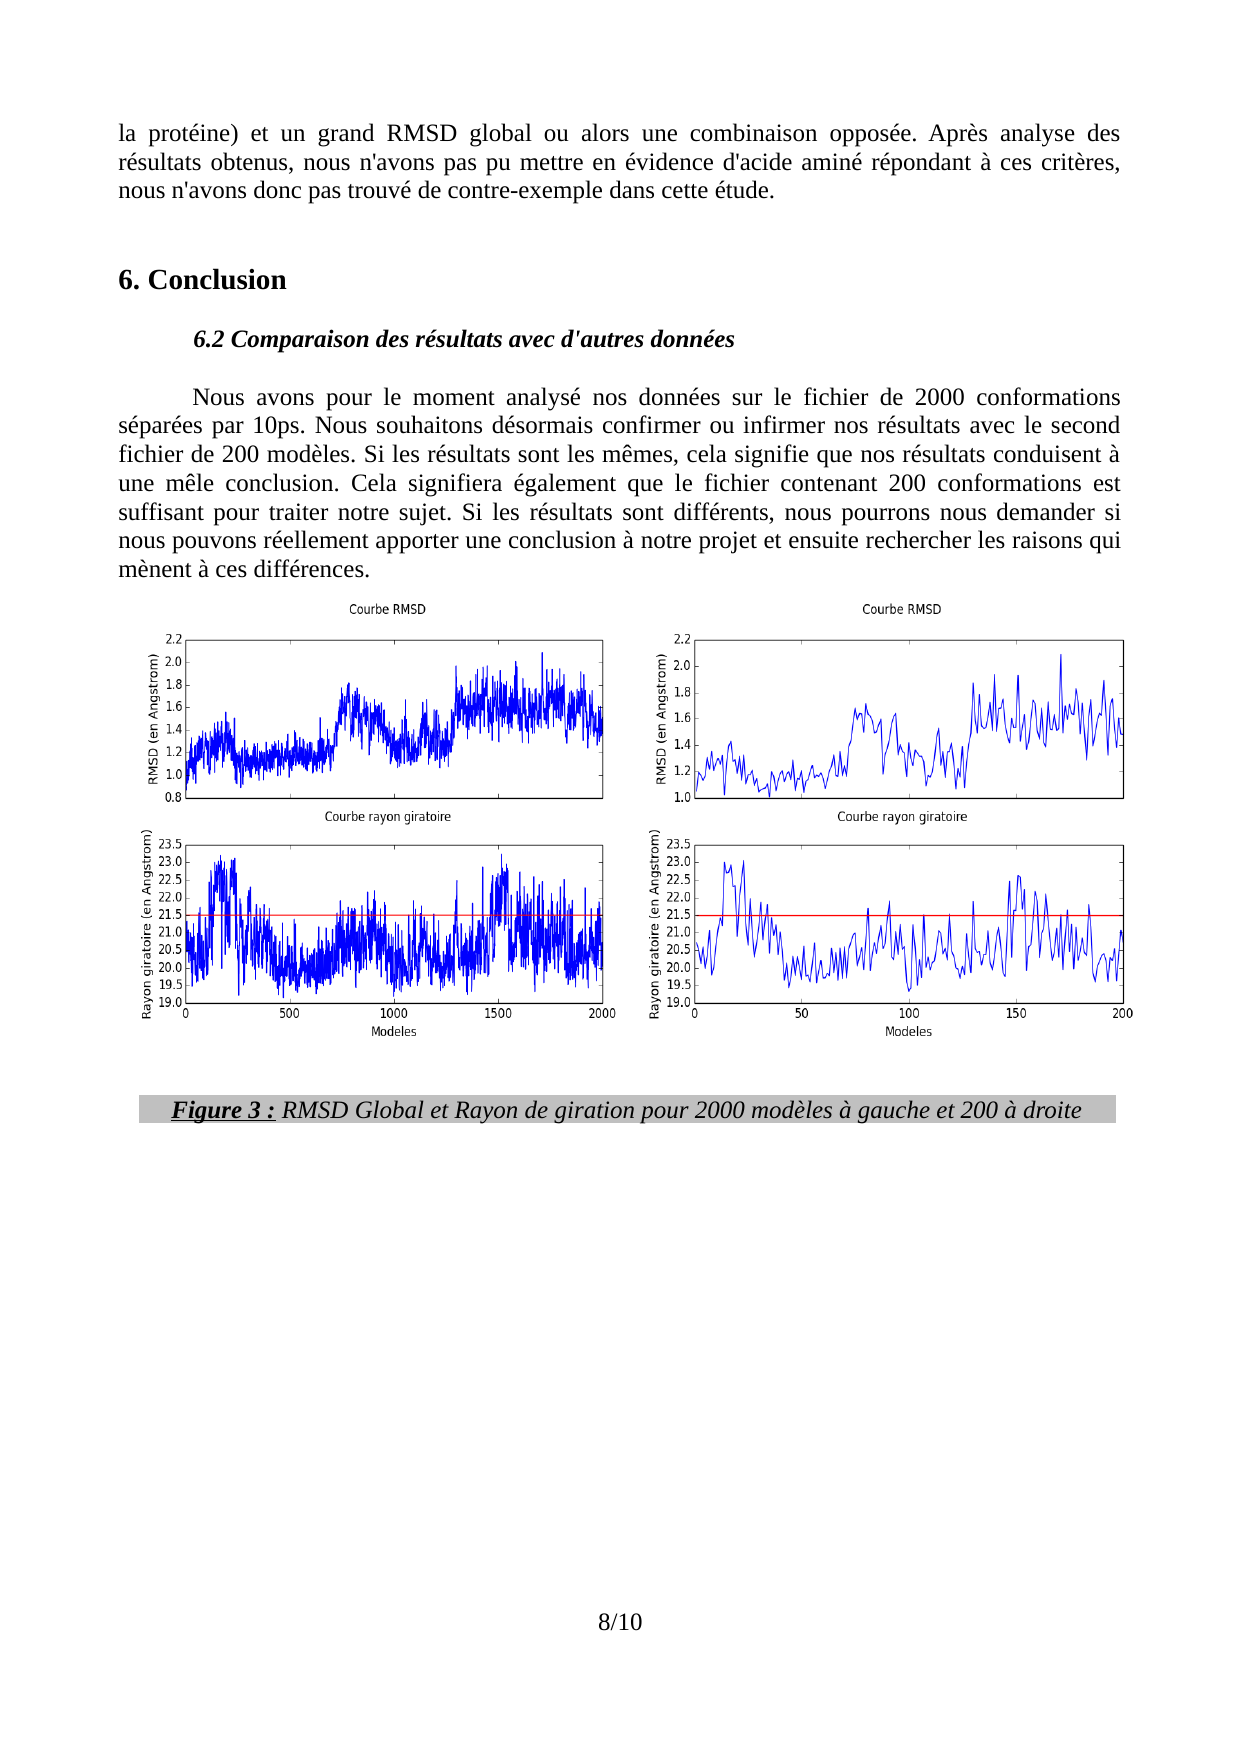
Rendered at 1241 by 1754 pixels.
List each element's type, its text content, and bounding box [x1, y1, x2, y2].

picture [118, 595, 1178, 1048]
list Comparaison des résultats avec d'autres données [193, 324, 1122, 353]
table_header Figure 3 : RMSD Global et Rayon de giration pour 2000 modèles à gauche et 200 à droite [133, 1077, 1122, 1142]
text Nous avons pour le moment analysé nos données sur le fichier de 2000 conformations séparées par 10ps. Nous souhaitons désormais confirmer ou infirmer nos résultats avec le second fichier de 200 modèles. Si les résultats sont les mêmes, cela signifie que nos résultats conduisent à une mêle conclusion. Cela signifiera également que le fichier contenant 200 conformations est suffisant pour traiter notre sujet. Si les résultats sont différents, nous pourrons nous demander si nous pouvons réellement apporter une conclusion à notre projet et ensuite rechercher les raisons qui mènent à ces différences. [118, 382, 1122, 583]
text la protéine) et un grand RMSD global ou alors une combinaison opposée. Après analyse des résultats obtenus, nous n'avons pas pu mettre en évidence d'acide aminé répondant à ces critères, nous n'avons donc pas trouvé de contre-exemple dans cette étude. [118, 118, 1122, 204]
text 6. Conclusion [118, 262, 1122, 295]
